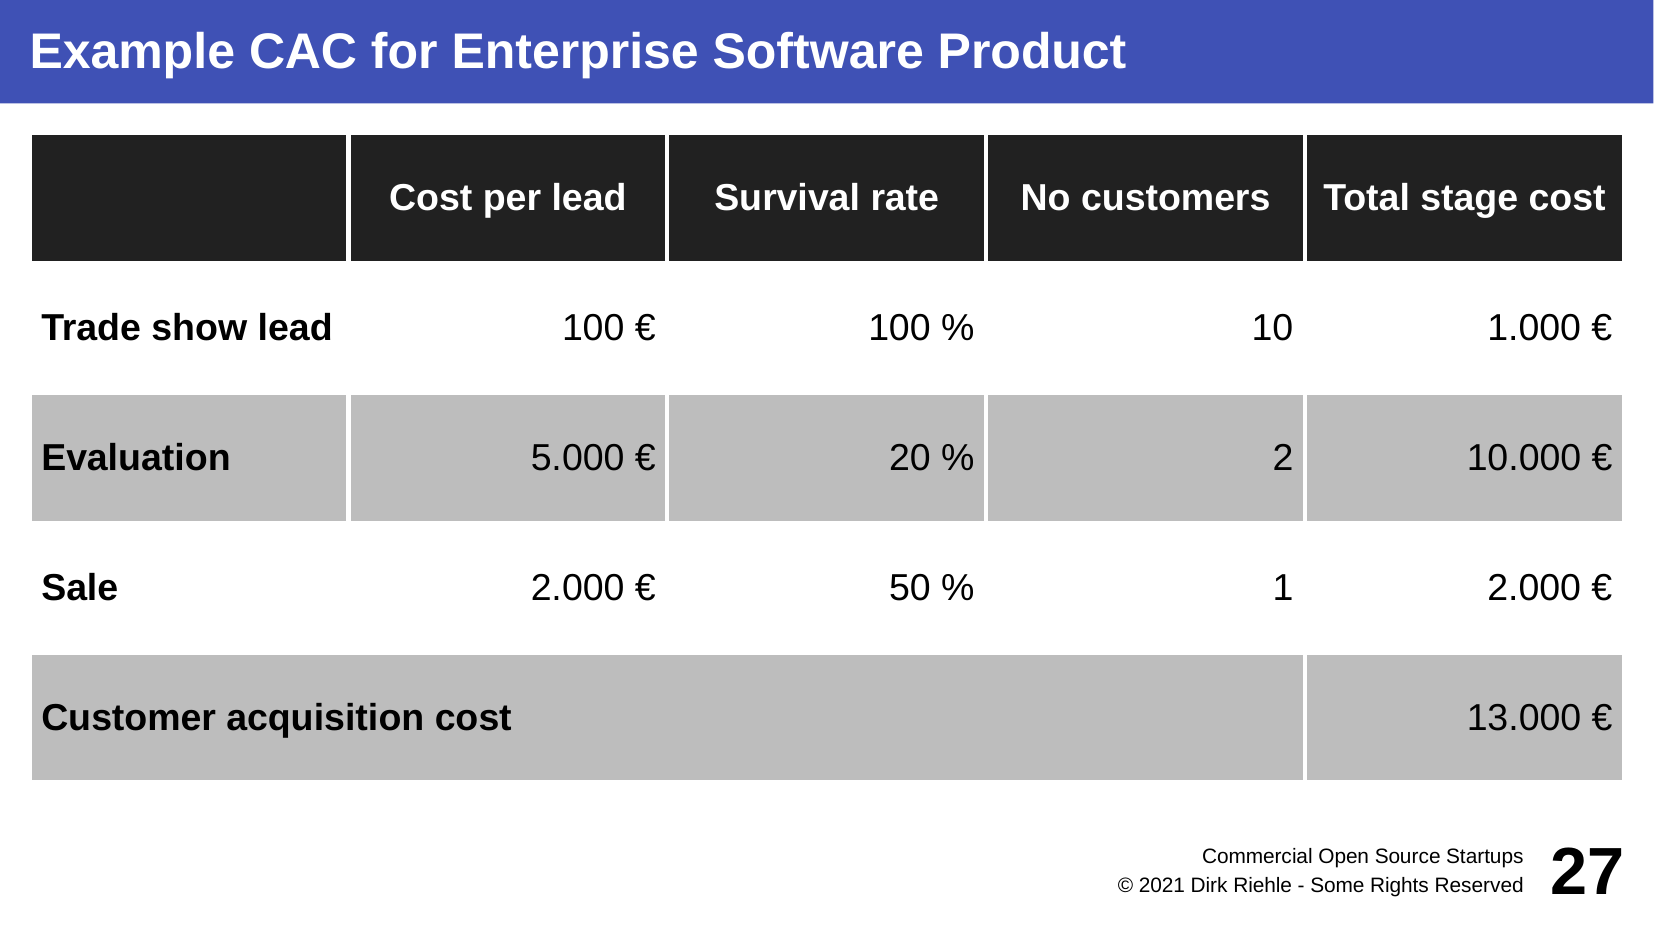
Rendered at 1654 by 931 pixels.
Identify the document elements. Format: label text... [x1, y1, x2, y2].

table_cell 1 [988, 525, 1303, 650]
table_cell Evaluation [32, 395, 346, 521]
table_cell 1.000 € [1307, 265, 1622, 391]
table_header [32, 135, 346, 261]
table_cell 2.000 € [1307, 525, 1622, 650]
table_cell 100 % [669, 265, 984, 391]
table_cell 2 [988, 395, 1303, 521]
table_header Survival rate [669, 135, 984, 261]
table_header Total stage cost [1307, 135, 1622, 261]
table_cell 13.000 € [1307, 655, 1622, 780]
table_cell 5.000 € [351, 395, 665, 521]
table_cell Sale [32, 525, 346, 650]
table_cell 50 % [669, 525, 984, 650]
table_cell Customer acquisition cost [32, 655, 1303, 780]
table_cell 100 € [351, 265, 665, 391]
table_cell Trade show lead [32, 265, 346, 391]
table_cell 10 [988, 265, 1303, 391]
table_cell 10.000 € [1307, 395, 1622, 521]
table_cell 2.000 € [351, 525, 665, 650]
table_header No customers [988, 135, 1303, 261]
table_header Cost per lead [351, 135, 665, 261]
table_cell 20 % [669, 395, 984, 521]
title Example CAC for Enterprise Software Product [0, 0, 1654, 104]
